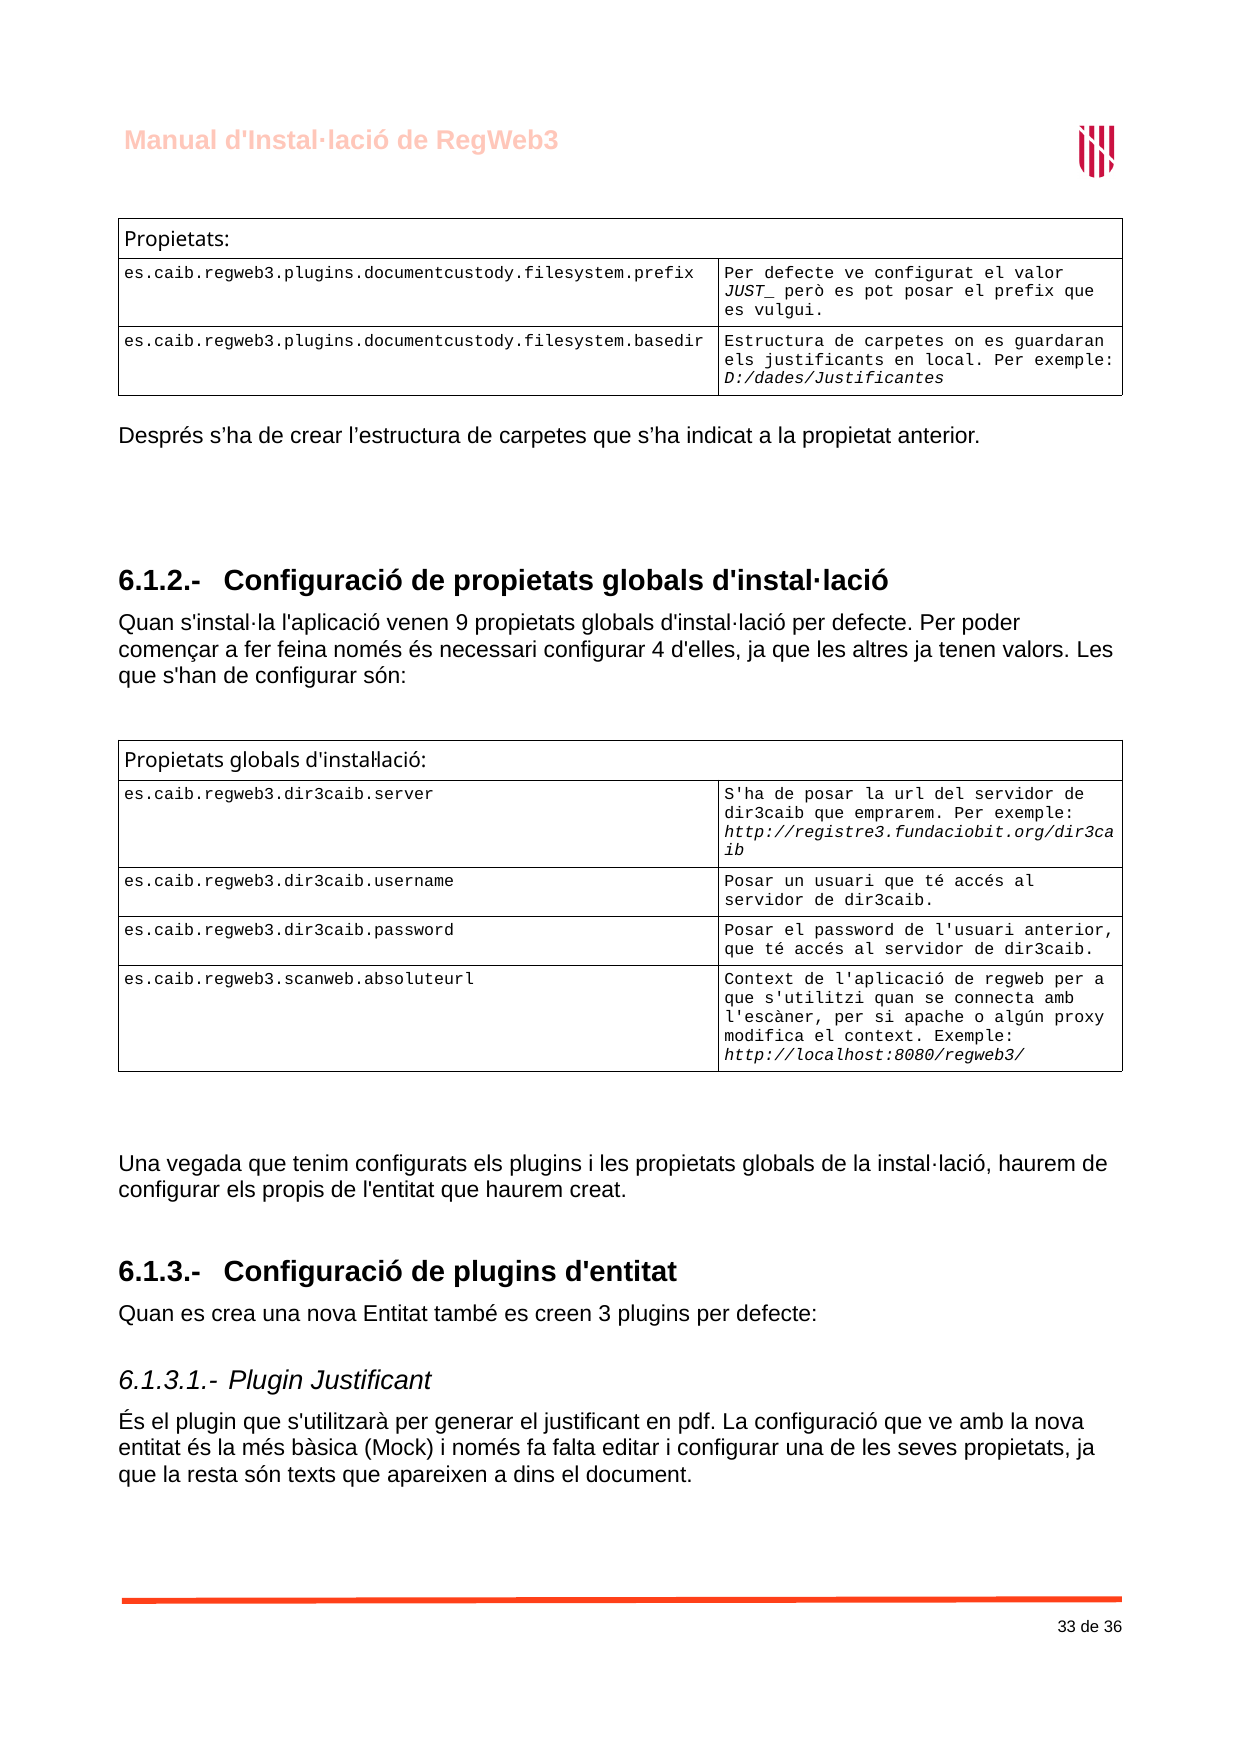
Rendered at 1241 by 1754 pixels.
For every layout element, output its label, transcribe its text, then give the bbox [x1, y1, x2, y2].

table_cell S'ha de posar la url del servidor de dir3caib que emprarem. Per exemple: http://registre3.fundaciobit.org/dir3caib [719, 781, 1122, 867]
table_cell Per defecte ve configurat el valor JUST_ però es pot posar el prefix que es vulgui. [719, 259, 1122, 326]
table_cell Estructura de carpetes on es guardaran els justificants en local. Per exemple: D:/dades/Justificantes [719, 327, 1122, 394]
table_cell es.caib.regweb3.plugins.documentcustody.filesystem.prefix [119, 259, 718, 326]
table_cell es.caib.regweb3.dir3caib.server [119, 781, 718, 867]
table_cell es.caib.regweb3.dir3caib.password [119, 917, 718, 965]
table_cell Posar un usuari que té accés al servidor de dir3caib. [719, 868, 1122, 916]
table_header Propietats globals d'instal·lació: [119, 741, 1122, 779]
table_cell Posar el password de l'usuari anterior, que té accés al servidor de dir3caib. [719, 917, 1122, 965]
table_cell Context de l'aplicació de regweb per a que s'utilitzi quan se connecta amb l'escàner, per si apache o algún proxy modifica el context. Exemple: http://localhost:8080/regweb3/ [719, 966, 1122, 1071]
table_header Propietats: [119, 219, 1122, 258]
text Una vegada que tenim configurats els plugins i les propietats globals de la instal·lació, haurem de configurar els propis de l'entitat que haurem creat. [118, 1150, 1122, 1203]
text Quan s'instal·la l'aplicació venen 9 propietats globals d'instal·lació per defecte. Per poder començar a fer feina només és necessari configurar 4 d'elles, ja que les altres ja tenen valors. Les que s'han de configurar són: [118, 609, 1122, 688]
subtitle Configuració de propietats globals d'instal·lació [118, 563, 1122, 597]
text Després s’ha de crear l’estructura de carpetes que s’ha indicat a la propietat anterior. [118, 422, 1122, 448]
subtitle Configuració de plugins d'entitat [118, 1254, 1122, 1288]
text És el plugin que s'utilitzarà per generar el justificant en pdf. La configuració que ve amb la nova entitat és la més bàsica (Mock) i només fa falta editar i configurar una de les seves propietats, ja que la resta són texts que apareixen a dins el document. [118, 1408, 1122, 1487]
table_cell es.caib.regweb3.scanweb.absoluteurl [119, 966, 718, 1071]
table_cell es.caib.regweb3.plugins.documentcustody.filesystem.basedir [119, 327, 718, 394]
picture [1076, 123, 1117, 179]
table_cell es.caib.regweb3.dir3caib.username [119, 868, 718, 916]
subtitle Plugin Justificant [118, 1364, 1122, 1395]
text Quan es crea una nova Entitat també es creen 3 plugins per defecte: [118, 1300, 1122, 1327]
